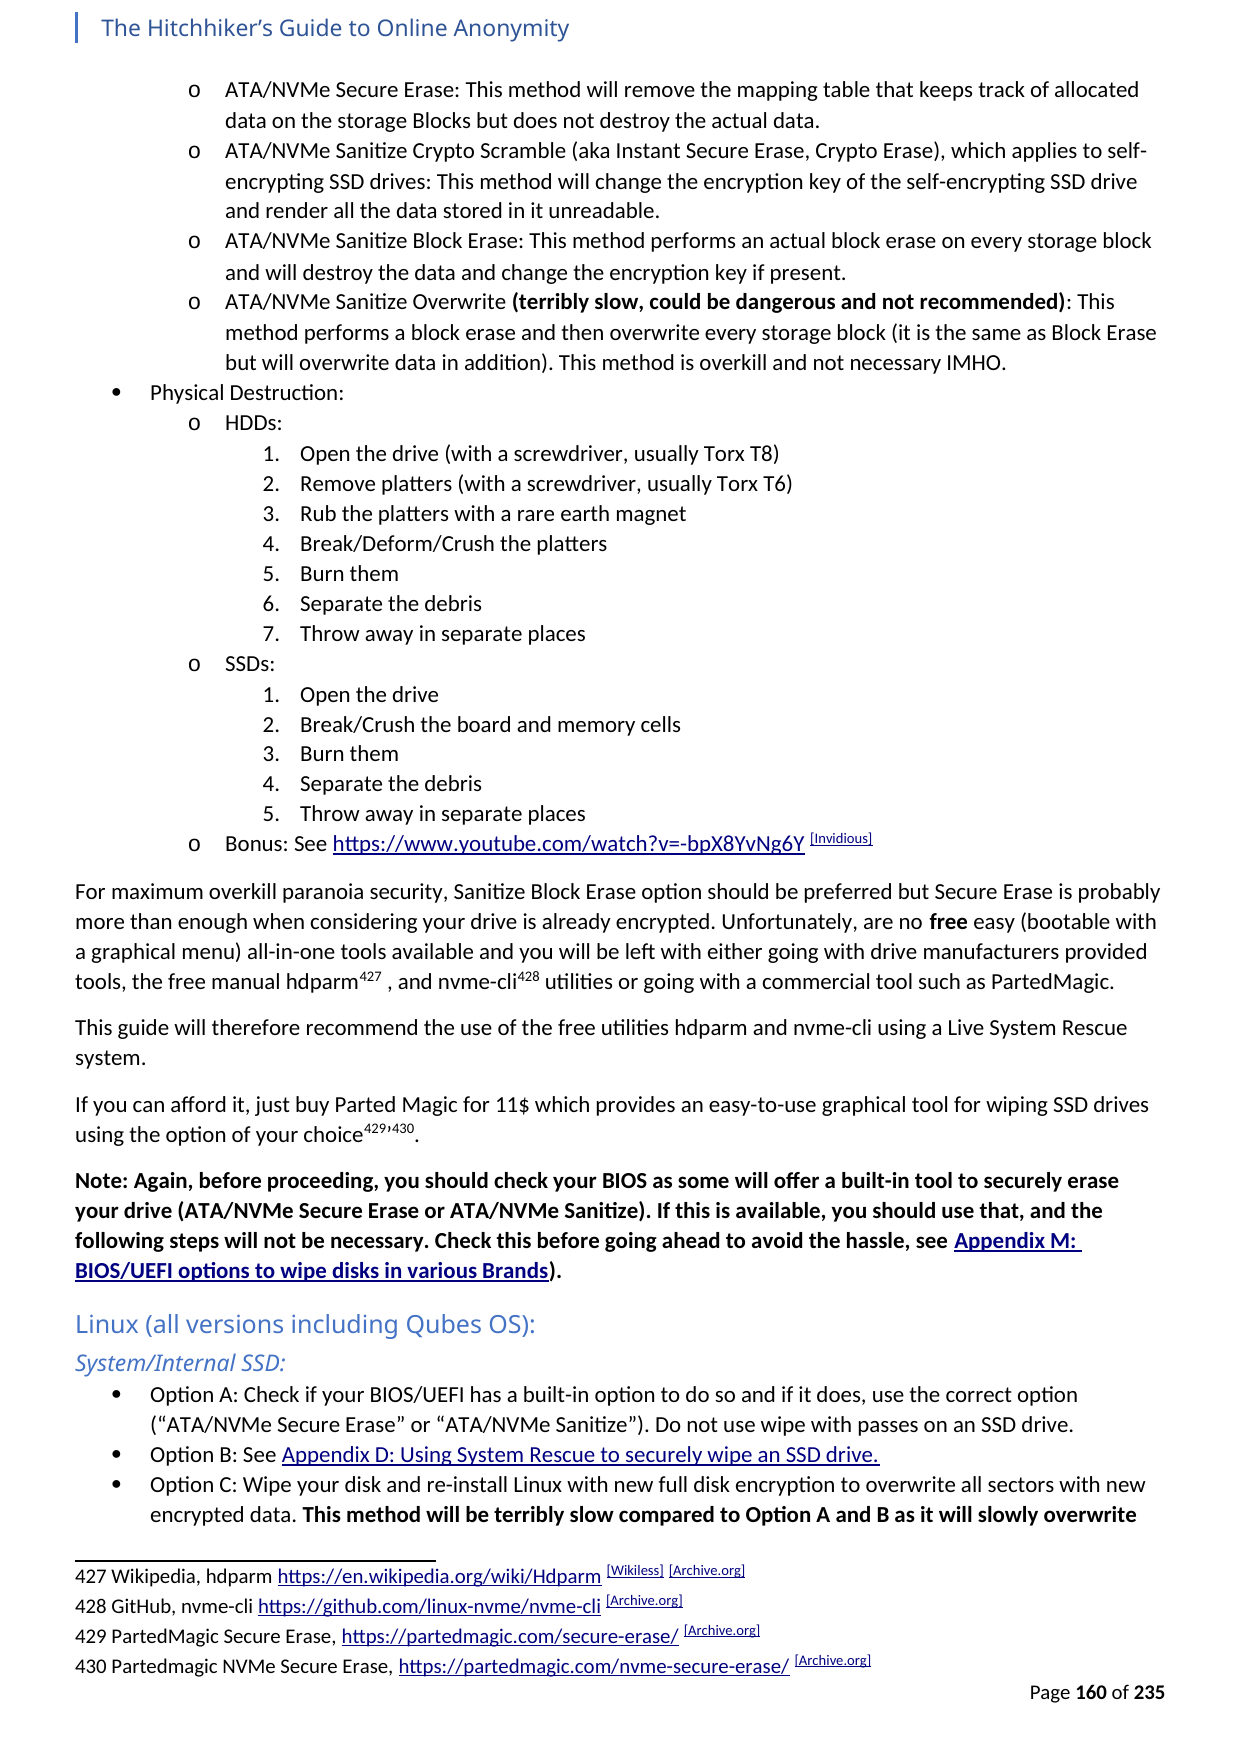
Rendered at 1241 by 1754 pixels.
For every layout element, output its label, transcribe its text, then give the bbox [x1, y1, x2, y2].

list Throw away in separate places [262, 799, 1165, 827]
list Burn them [262, 559, 1165, 587]
list ATA/NVMe Sanitize Crypto Scramble (aka Instant Secure Erase, Crypto Erase), which applies to self-encrypting SSD drives: This method will change the encryption key of the self-encrypting SSD drive and render all the data stored in it unreadable. [187, 136, 1165, 225]
list Option B: See Appendix D: Using System Rescue to securely wipe an SSD drive. [112, 1440, 1165, 1468]
list Break/Crush the board and memory cells [262, 710, 1165, 738]
list Throw away in separate places [262, 619, 1165, 647]
list ATA/NVMe Sanitize Overwrite (terribly slow, could be dangerous and not recommended): This method performs a block erase and then overwrite every storage block (it is the same as Block Erase but will overwrite data in addition). This method is overkill and not necessary IMHO. [187, 287, 1165, 376]
list Open the drive [262, 680, 1165, 708]
list Separate the debris [262, 769, 1165, 797]
list Open the drive (with a screwdriver, usually Torx T8) [262, 439, 1165, 467]
list Remove platters (with a screwdriver, usually Torx T6) [262, 469, 1165, 497]
list ATA/NVMe Sanitize Block Erase: This method performs an actual block erase on every storage block and will destroy the data and change the encryption key if present. [187, 227, 1165, 286]
text Wikipedia, hdparm https://en.wikipedia.org/wiki/Hdparm [Wikiless] [Archive.org] [75, 1561, 1165, 1589]
text Partedmagic NVMe Secure Erase, https://partedmagic.com/nvme-secure-erase/ [Archive.org] [75, 1651, 1165, 1679]
list Option A: Check if your BIOS/UEFI has a built-in option to do so and if it does, use the correct option (“ATA/NVMe Secure Erase” or “ATA/NVMe Sanitize”). Do not use wipe with passes on an SSD drive. [112, 1381, 1165, 1438]
list Bonus: See https://www.youtube.com/watch?v=-bpX8YvNg6Y [Invidious] [187, 829, 1165, 858]
text PartedMagic Secure Erase, https://partedmagic.com/secure-erase/ [Archive.org] [75, 1621, 1165, 1649]
list Physical Destruction: [112, 378, 1165, 406]
text For maximum overkill paranoia security, Sanitize Block Erase option should be preferred but Secure Erase is probably more than enough when considering your drive is already encrypted. Unfortunately, are no free easy (bootable with a graphical menu) all-in-one tools available and you will be left with either going with drive manufacturers provided tools, the free manual hdparm , and nvme-cli utilities or going with a commercial tool such as PartedMagic. [75, 877, 1165, 995]
list HDDs: [187, 408, 1165, 437]
list Option C: Wipe your disk and re-install Linux with new full disk encryption to overwrite all sectors with new encrypted data. This method will be terribly slow compared to Option A and B as it will slowly overwrite [112, 1470, 1165, 1528]
list Separate the debris [262, 589, 1165, 617]
subtitle System/Internal SSD: [75, 1347, 1165, 1378]
text This guide will therefore recommend the use of the free utilities hdparm and nvme-cli using a Live System Rescue system. [75, 1013, 1165, 1071]
list Burn them [262, 739, 1165, 768]
list Rub the platters with a rare earth magnet [262, 499, 1165, 527]
list ATA/NVMe Secure Erase: This method will remove the mapping table that keeps track of allocated data on the storage Blocks but does not destroy the actual data. [187, 75, 1165, 134]
list Break/Deform/Crush the platters [262, 529, 1165, 557]
text GitHub, nvme-cli https://github.com/linux-nvme/nvme-cli [Archive.org] [75, 1591, 1165, 1619]
subtitle Linux (all versions including Qubes OS): [75, 1307, 1165, 1341]
text Note: Again, before proceeding, you should check your BIOS as some will offer a built-in tool to securely erase your drive (ATA/NVMe Secure Erase or ATA/NVMe Sanitize). If this is available, you should use that, and the following steps will not be necessary. Check this before going ahead to avoid the hassle, see Appendix M: BIOS/UEFI options to wipe disks in various Brands). [75, 1166, 1165, 1284]
text If you can afford it, just buy Parted Magic for 11$ which provides an easy-to-use graphical tool for wiping SSD drives using the option of your choice’. [75, 1090, 1165, 1148]
list SSDs: [187, 649, 1165, 678]
